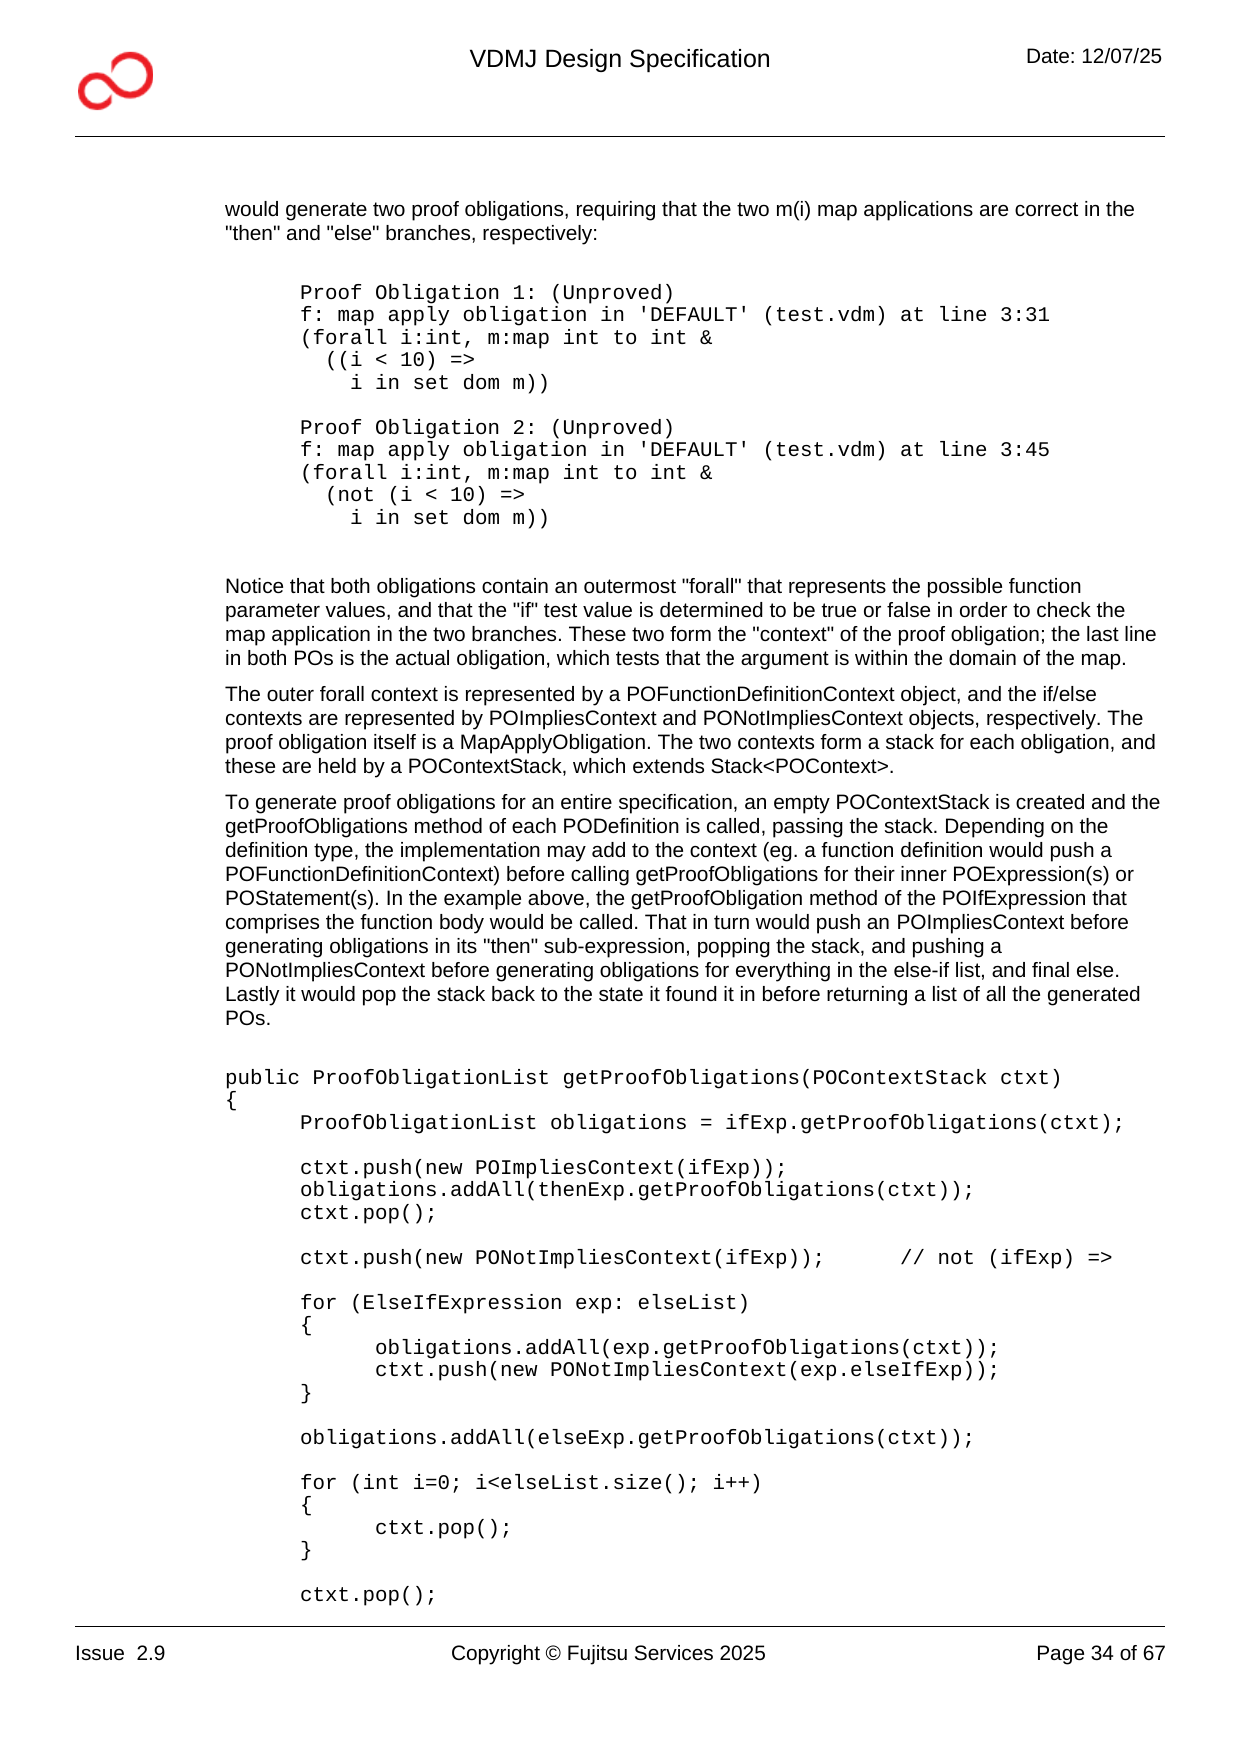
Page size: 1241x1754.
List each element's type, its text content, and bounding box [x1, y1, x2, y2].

text i in set dom m)) [225, 506, 1165, 529]
text for (ElseIfExpression exp: elseList) [225, 1291, 1165, 1314]
text } [225, 1381, 1165, 1404]
text Proof Obligation 1: (Unproved) [225, 281, 1165, 304]
text ctxt.push(new POImpliesContext(ifExp)); [225, 1156, 1165, 1179]
text { [225, 1089, 1165, 1111]
text { [225, 1314, 1165, 1336]
text To generate proof obligations for an entire specification, an empty POContextStack is created and the getProofObligations method of each PODefinition is called, passing the stack. Depending on the definition type, the implementation may add to the context (eg. a function definition would push a POFunctionDefinitionContext) before calling getProofObligations for their inner POExpression(s) or POStatement(s). In the example above, the getProofObligation method of the POIfExpression that comprises the function body would be called. That in turn would push an POImpliesContext before generating obligations in its "then" sub-expression, popping the stack, and pushing a PONotImpliesContext before generating obligations for everything in the else-if list, and final else. Lastly it would pop the stack back to the state it found it in before returning a list of all the generated POs. [225, 791, 1165, 1030]
text would generate two proof obligations, requiring that the two m(i) map applications are correct in the "then" and "else" branches, respectively: [225, 197, 1165, 245]
text f: map apply obligation in 'DEFAULT' (test.vdm) at line 3:45 [225, 439, 1165, 461]
text Notice that both obligations contain an outermost "forall" that represents the possible function parameter values, and that the "if" test value is determined to be true or false in order to check the map application in the two branches. These two form the "context" of the proof obligation; the last line in both POs is the actual obligation, which tests that the argument is within the domain of the map. [225, 574, 1165, 670]
text (forall i:int, m:map int to int & [225, 326, 1165, 349]
text f: map apply obligation in 'DEFAULT' (test.vdm) at line 3:31 [225, 304, 1165, 326]
text for (int i=0; i<elseList.size(); i++) [225, 1471, 1165, 1494]
text (not (i < 10) => [225, 484, 1165, 506]
text obligations.addAll(elseExp.getProofObligations(ctxt)); [225, 1426, 1165, 1449]
text } [225, 1539, 1165, 1561]
text obligations.addAll(thenExp.getProofObligations(ctxt)); [225, 1179, 1165, 1201]
text (forall i:int, m:map int to int & [225, 461, 1165, 484]
text The outer forall context is represented by a POFunctionDefinitionContext object, and the if/else contexts are represented by POImpliesContext and PONotImpliesContext objects, respectively. The proof obligation itself is a MapApplyObligation. The two contexts form a stack for each obligation, and these are held by a POContextStack, which extends Stack<POContext>. [225, 682, 1165, 778]
text ctxt.pop(); [225, 1516, 1165, 1539]
text ctxt.pop(); [225, 1201, 1165, 1224]
text public ProofObligationList getProofObligations(POContextStack ctxt) [225, 1066, 1165, 1089]
text { [225, 1494, 1165, 1516]
text obligations.addAll(exp.getProofObligations(ctxt)); [225, 1336, 1165, 1359]
text ((i < 10) => [225, 349, 1165, 371]
text ProofObligationList obligations = ifExp.getProofObligations(ctxt); [225, 1111, 1165, 1134]
text ctxt.push(new PONotImpliesContext(ifExp)); // not (ifExp) => [225, 1246, 1165, 1269]
text ctxt.push(new PONotImpliesContext(exp.elseIfExp)); [225, 1359, 1165, 1381]
text ctxt.pop(); [225, 1584, 1165, 1606]
text i in set dom m)) [225, 371, 1165, 394]
text Proof Obligation 2: (Unproved) [225, 416, 1165, 439]
picture [78, 44, 153, 120]
